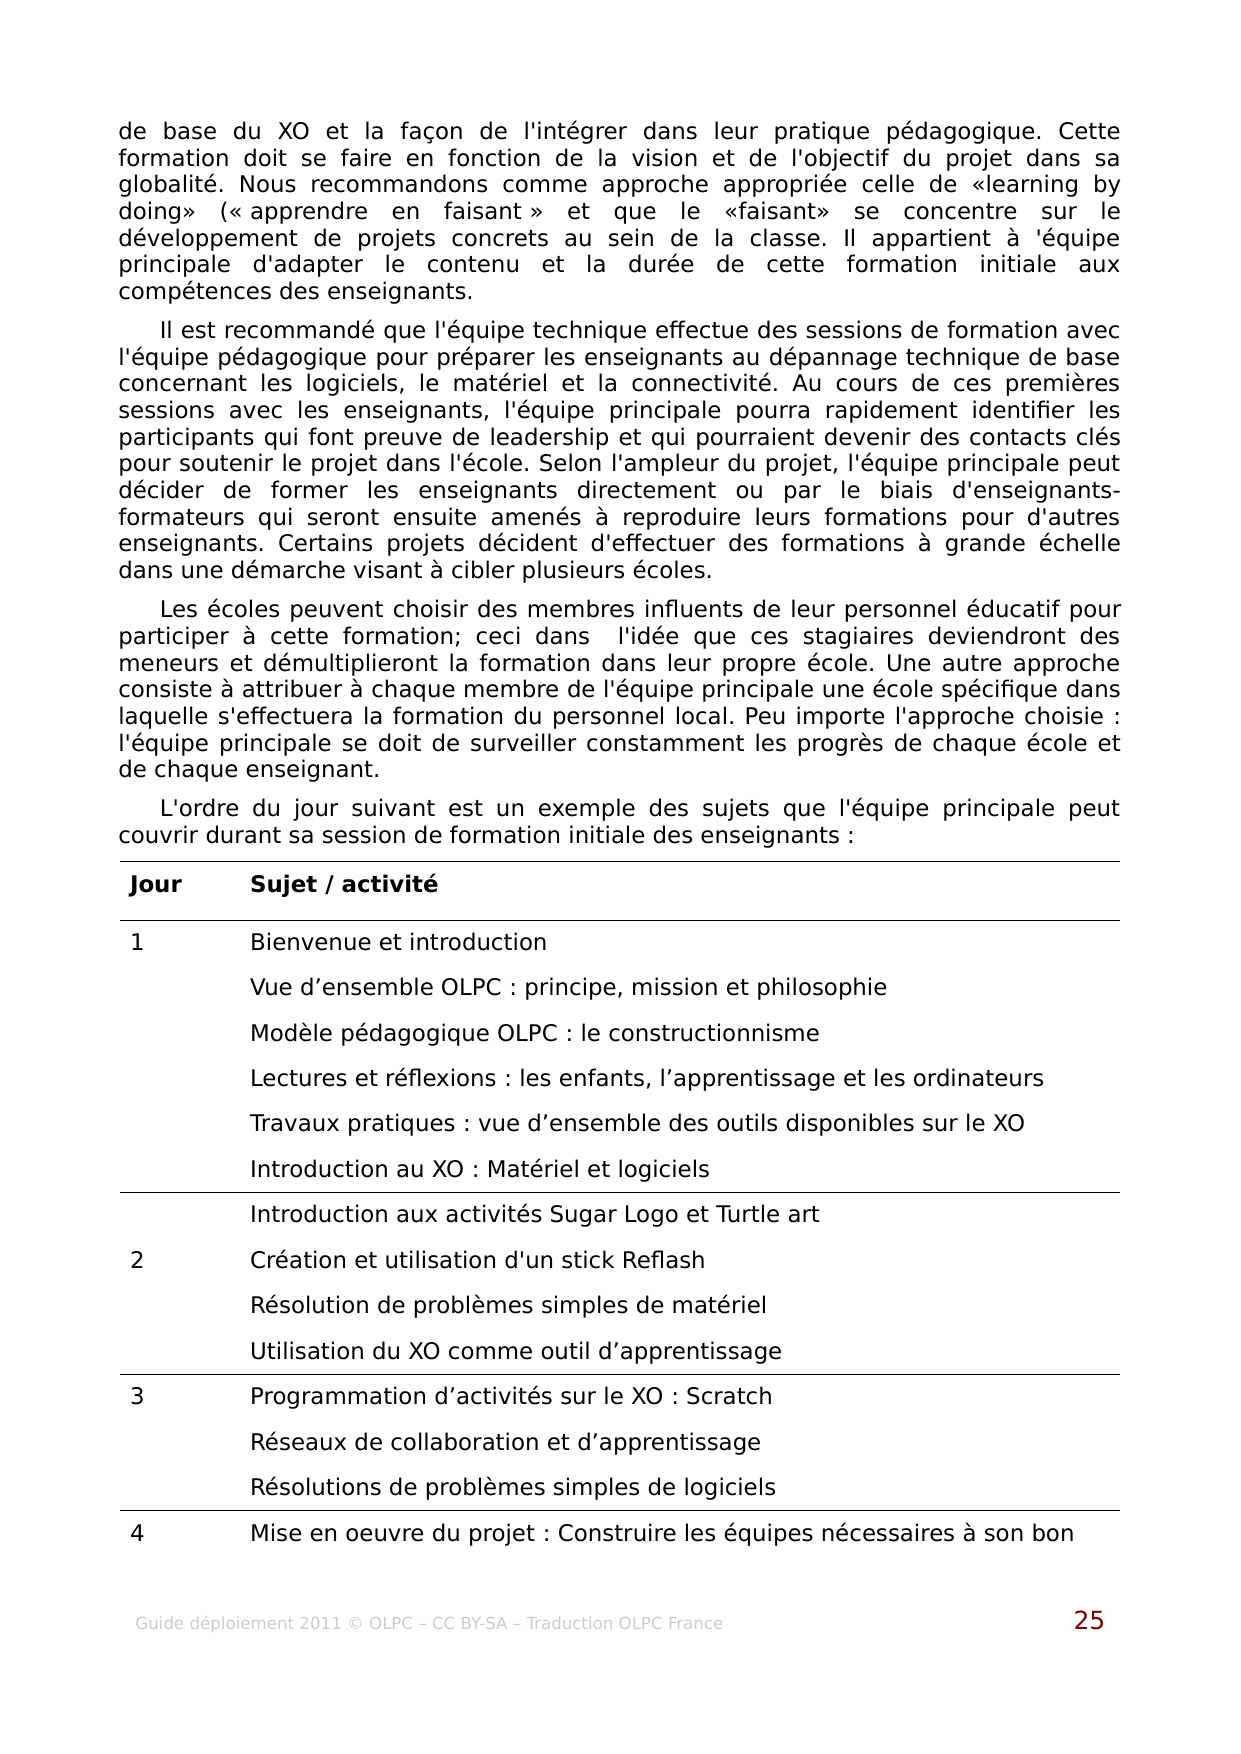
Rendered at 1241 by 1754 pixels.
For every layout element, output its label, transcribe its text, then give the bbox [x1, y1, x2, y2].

table_cell Bienvenue et introduction [241, 921, 1120, 965]
table_cell [120, 1193, 241, 1238]
table_cell Programmation d’activités sur le XO : Scratch [241, 1375, 1120, 1419]
table_header Jour [120, 862, 241, 919]
table_cell Vue d’ensemble OLPC : principe, mission et philosophie [241, 965, 1120, 1010]
table_cell Résolutions de problèmes simples de logiciels [241, 1465, 1120, 1510]
table_cell [120, 1010, 241, 1056]
table_cell 1 [120, 921, 241, 965]
table_cell [120, 965, 241, 1010]
table_cell Création et utilisation d'un stick Reflash [241, 1238, 1120, 1283]
text Il est recommandé que l'équipe technique effectue des sessions de formation avec l'équipe pédagogique pour préparer les enseignants au dépannage technique de base concernant les logiciels, le matériel et la connectivité. Au cours de ces premières sessions avec les enseignants, l'équipe principale pourra rapidement identifier les participants qui font preuve de leadership et qui pourraient devenir des contacts clés pour soutenir le projet dans l'école. Selon l'ampleur du projet, l'équipe principale peut décider de former les enseignants directement ou par le biais d'enseignants-formateurs qui seront ensuite amenés à reproduire leurs formations pour d'autres enseignants. Certains projets décident d'effectuer des formations à grande échelle dans une démarche visant à cibler plusieurs écoles. [118, 317, 1122, 584]
table_cell [120, 1101, 241, 1147]
table_cell [120, 1329, 241, 1374]
text Les écoles peuvent choisir des membres influents de leur personnel éducatif pour participer à cette formation; ceci dans l'idée que ces stagiaires deviendront des meneurs et démultiplieront la formation dans leur propre école. Une autre approche consiste à attribuer à chaque membre de l'équipe principale une école spécifique dans laquelle s'effectuera la formation du personnel local. Peu importe l'approche choisie : l'équipe principale se doit de surveiller constamment les progrès de chaque école et de chaque enseignant. [118, 596, 1122, 783]
table_cell 4 [120, 1511, 241, 1556]
table_cell 3 [120, 1375, 241, 1419]
table_cell [120, 1147, 241, 1192]
table_cell Lectures et réflexions : les enfants, l’apprentissage et les ordinateurs [241, 1056, 1120, 1101]
table_cell Résolution de problèmes simples de matériel [241, 1283, 1120, 1328]
table_cell Mise en oeuvre du projet : Construire les équipes nécessaires à son bon [241, 1511, 1120, 1556]
table_cell Réseaux de collaboration et d’apprentissage [241, 1419, 1120, 1465]
table_cell Modèle pédagogique OLPC : le constructionnisme [241, 1010, 1120, 1056]
table_cell Introduction aux activités Sugar Logo et Turtle art [241, 1193, 1120, 1238]
table_cell [120, 1056, 241, 1101]
table_cell Introduction au XO : Matériel et logiciels [241, 1147, 1120, 1192]
table_cell [120, 1283, 241, 1328]
text de base du XO et la façon de l'intégrer dans leur pratique pédagogique. Cette formation doit se faire en fonction de la vision et de l'objectif du projet dans sa globalité. Nous recommandons comme approche appropriée celle de «learning by doing» (« apprendre en faisant » et que le «faisant» se concentre sur le développement de projets concrets au sein de la classe. Il appartient à 'équipe principale d'adapter le contenu et la durée de cette formation initiale aux compétences des enseignants. [118, 118, 1122, 305]
table_cell 2 [120, 1238, 241, 1283]
text L'ordre du jour suivant est un exemple des sujets que l'équipe principale peut couvrir durant sa session de formation initiale des enseignants : [118, 796, 1122, 849]
table_cell Utilisation du XO comme outil d’apprentissage [241, 1329, 1120, 1374]
table_cell [120, 1465, 241, 1510]
table_header Sujet / activité [241, 862, 1120, 919]
table_cell [120, 1419, 241, 1465]
table_cell Travaux pratiques : vue d’ensemble des outils disponibles sur le XO [241, 1101, 1120, 1147]
